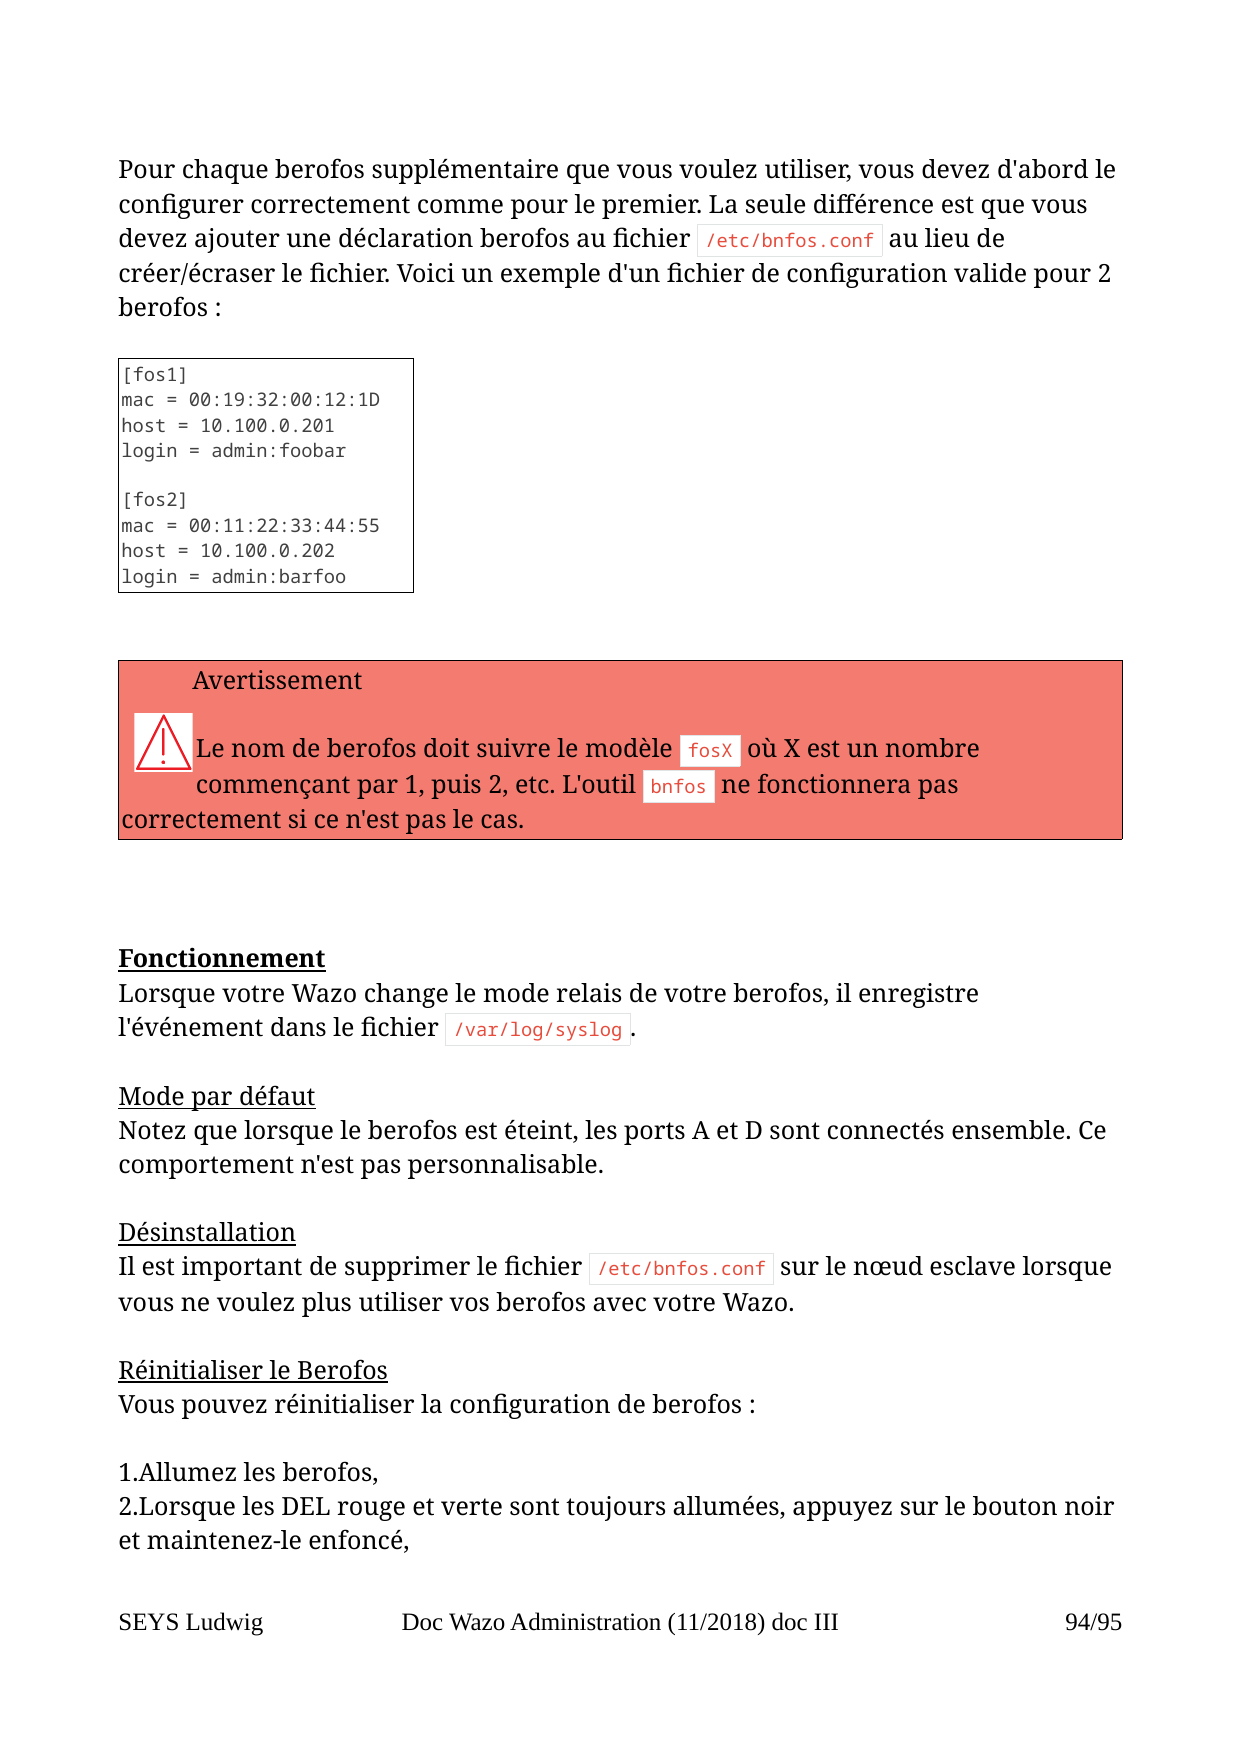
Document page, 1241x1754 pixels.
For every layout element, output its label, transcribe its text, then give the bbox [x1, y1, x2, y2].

text Lorsque votre Wazo change le mode relais de votre berofos, il enregistre l'événement dans le fichier /var/log/syslog. [118, 975, 1122, 1045]
text 1.Allumez les berofos, [118, 1455, 1122, 1489]
text login = admin:barfoo [119, 560, 413, 592]
text Le nom de berofos doit suivre le modèle fosX où X est un nombre commençant par 1, puis 2, etc. L'outil bnfos ne fonctionnera pas correctement si ce n'est pas le cas. [119, 728, 1122, 839]
text mac = 00:11:22:33:44:55 [119, 509, 413, 535]
text Réinitialiser le Berofos [118, 1353, 1122, 1387]
text [fos2] [119, 484, 413, 509]
text 2.Lorsque les DEL rouge et verte sont toujours allumées, appuyez sur le bouton noir et maintenez-le enfoncé, [118, 1489, 1122, 1557]
text mac = 00:19:32:00:12:1D [119, 383, 413, 409]
text [fos1] [119, 359, 413, 383]
text Fonctionnement [118, 941, 1122, 975]
text Mode par défaut [118, 1079, 1122, 1113]
text Pour chaque berofos supplémentaire que vous voulez utiliser, vous devez d'abord le configurer correctement comme pour le premier. La seule différence est que vous devez ajouter une déclaration berofos au fichier /etc/bnfos.conf au lieu de créer/écraser le fichier. Voici un exemple d'un fichier de configuration valide pour 2 berofos : [118, 152, 1122, 324]
text Notez que lorsque le berofos est éteint, les ports A et D sont connectés ensemble. Ce comportement n'est pas personnalisable. [118, 1113, 1122, 1181]
text Vous pouvez réinitialiser la configuration de berofos : [118, 1387, 1122, 1421]
text Désinstallation [118, 1215, 1122, 1249]
text host = 10.100.0.202 [119, 535, 413, 560]
picture [134, 713, 193, 772]
text login = admin:foobar [119, 434, 413, 463]
text host = 10.100.0.201 [119, 409, 413, 434]
text Il est important de supprimer le fichier /etc/bnfos.conf sur le nœud esclave lorsque vous ne voulez plus utiliser vos berofos avec votre Wazo. [118, 1249, 1122, 1318]
text Avertissement [119, 661, 1122, 694]
